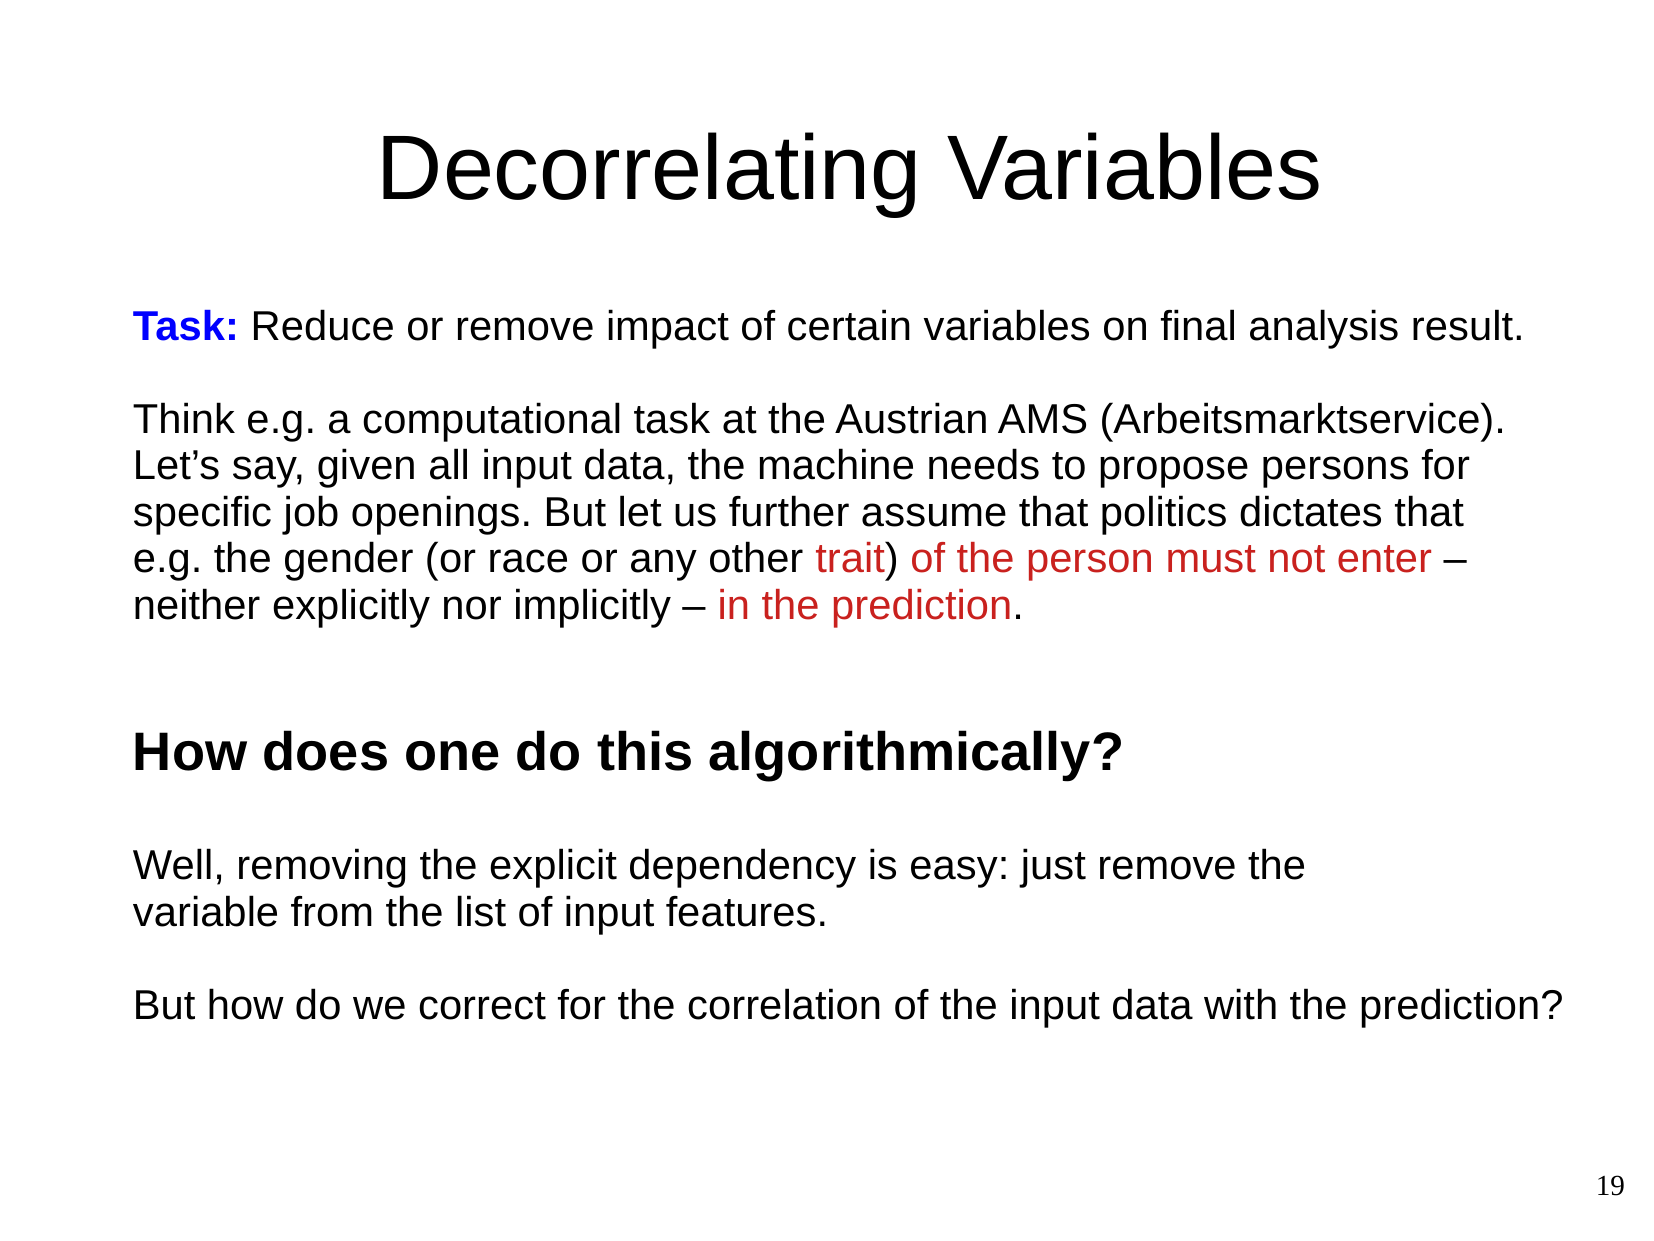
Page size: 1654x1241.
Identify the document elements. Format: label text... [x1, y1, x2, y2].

title Decorrelating Variables [106, 64, 1595, 272]
text_box Task: Reduce or remove impact of certain variables on final analysis result. Think e.g. a computational task at the Austrian AMS (Arbeitsmarktservice). Let’s say, given all input data, the machine needs to propose persons for specific job openings. But let us further assume that politics dictates that e.g. the gender (or race or any other trait) of the person must not enter – neither explicitly nor implicitly – in the prediction. How does one do this algorithmically? Well, removing the explicit dependency is easy: just remove the variable from the list of input features. But how do we correct for the correlation of the input data with the prediction? [118, 295, 1595, 1036]
